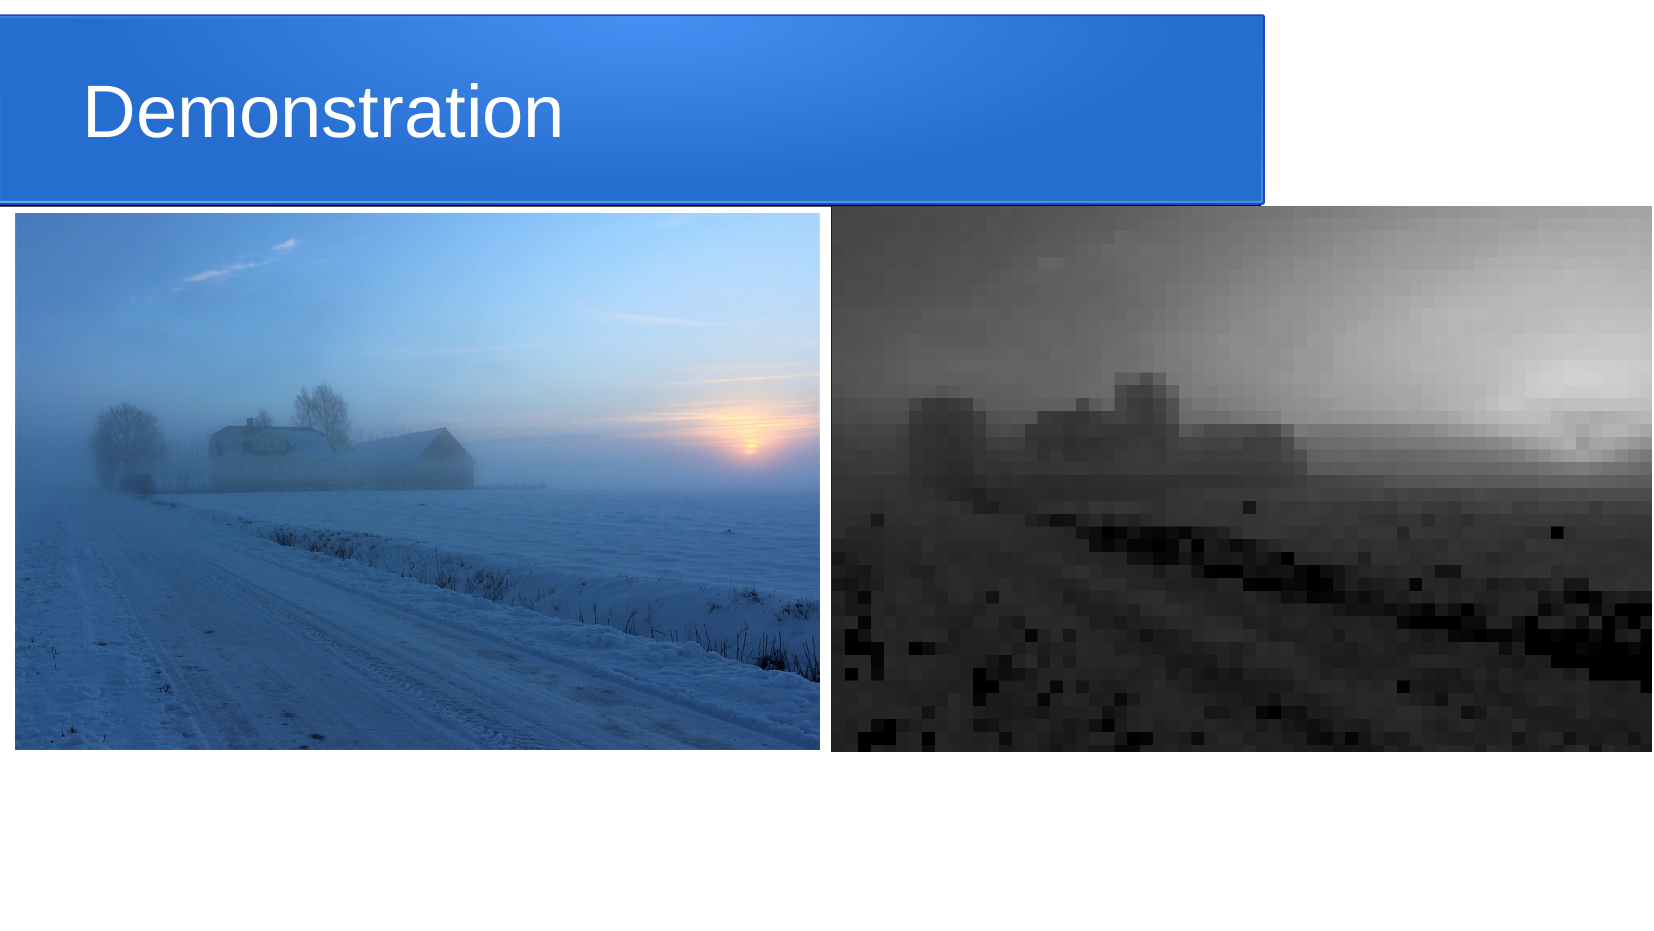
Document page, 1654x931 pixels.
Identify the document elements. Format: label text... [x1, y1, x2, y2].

picture [831, 206, 1652, 752]
title Demonstration [82, 35, 1235, 189]
picture [15, 213, 820, 750]
